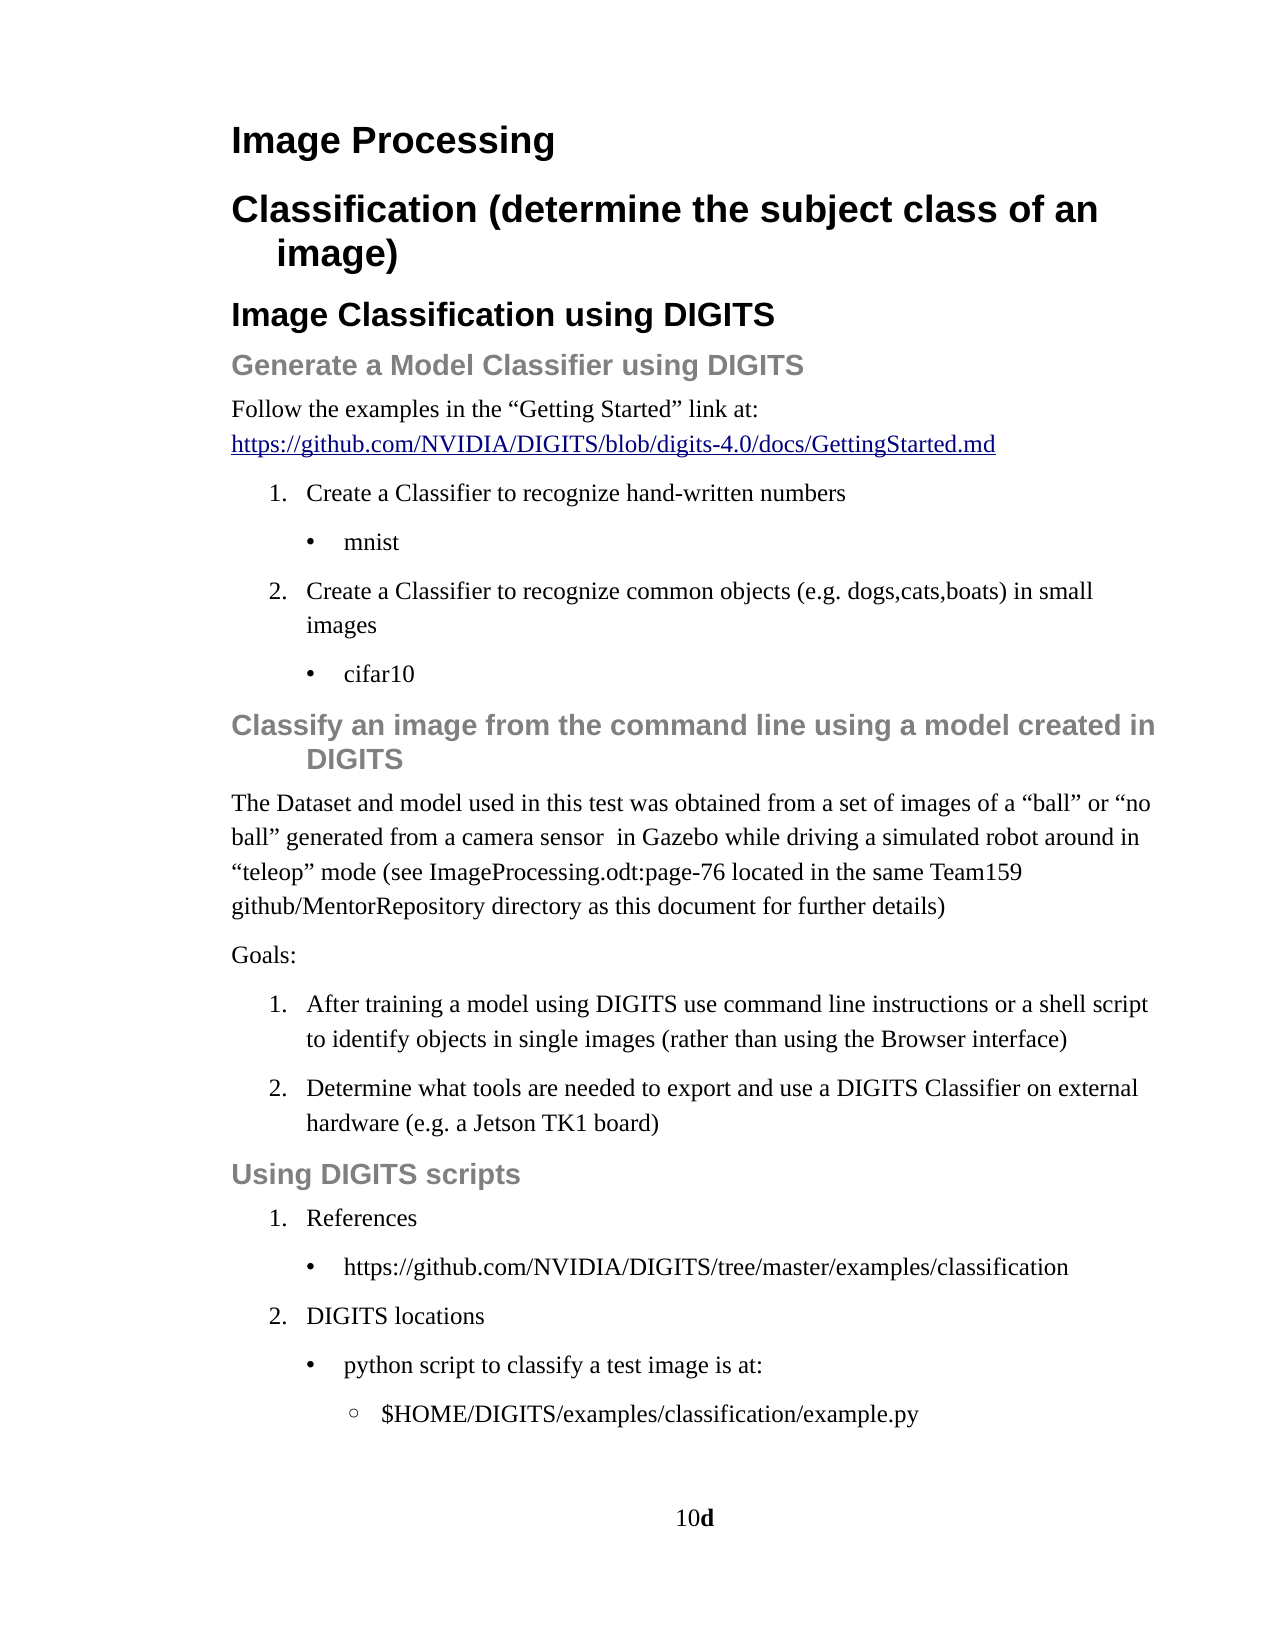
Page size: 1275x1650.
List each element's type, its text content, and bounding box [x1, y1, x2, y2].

list $HOME/DIGITS/examples/classification/example.py [344, 1399, 1158, 1428]
list mnist [306, 527, 1158, 556]
subtitle Using DIGITS scripts [231, 1157, 1158, 1190]
list Determine what tools are needed to export and use a DIGITS Classifier on external hardware (e.g. a Jetson TK1 board) [269, 1073, 1158, 1136]
list https://github.com/NVIDIA/DIGITS/tree/master/examples/classification [306, 1252, 1158, 1281]
subtitle Generate a Model Classifier using DIGITS [231, 348, 1158, 382]
subtitle Image Classification using DIGITS [231, 295, 1158, 333]
list After training a model using DIGITS use command line instructions or a shell script to identify objects in single images (rather than using the Browser interface) [269, 989, 1158, 1053]
list Create a Classifier to recognize common objects (e.g. dogs,cats,boats) in small images [269, 576, 1158, 639]
subtitle Image Processing [231, 118, 1158, 162]
list References [269, 1203, 1158, 1231]
text Follow the examples in the “Getting Started” link at: https://github.com/NVIDIA/DIGITS/blob/digits-4.0/docs/GettingStarted.md [231, 394, 1158, 457]
text The Dataset and model used in this test was obtained from a set of images of a “ball” or “no ball” generated from a camera sensor in Gazebo while driving a simulated robot around in “teleop” mode (see ImageProcessing.odt:page-76 located in the same Team159 github/MentorRepository directory as this document for further details) [231, 788, 1158, 920]
subtitle Classification (determine the subject class of an image) [231, 187, 1158, 274]
list DIGITS locations [269, 1301, 1158, 1329]
text Goals: [231, 941, 1158, 969]
list Create a Classifier to recognize hand-written numbers [269, 478, 1158, 506]
subtitle Classify an image from the command line using a model created in DIGITS [231, 708, 1158, 776]
list cifar10 [306, 659, 1158, 688]
list python script to classify a test image is at: [306, 1350, 1158, 1379]
